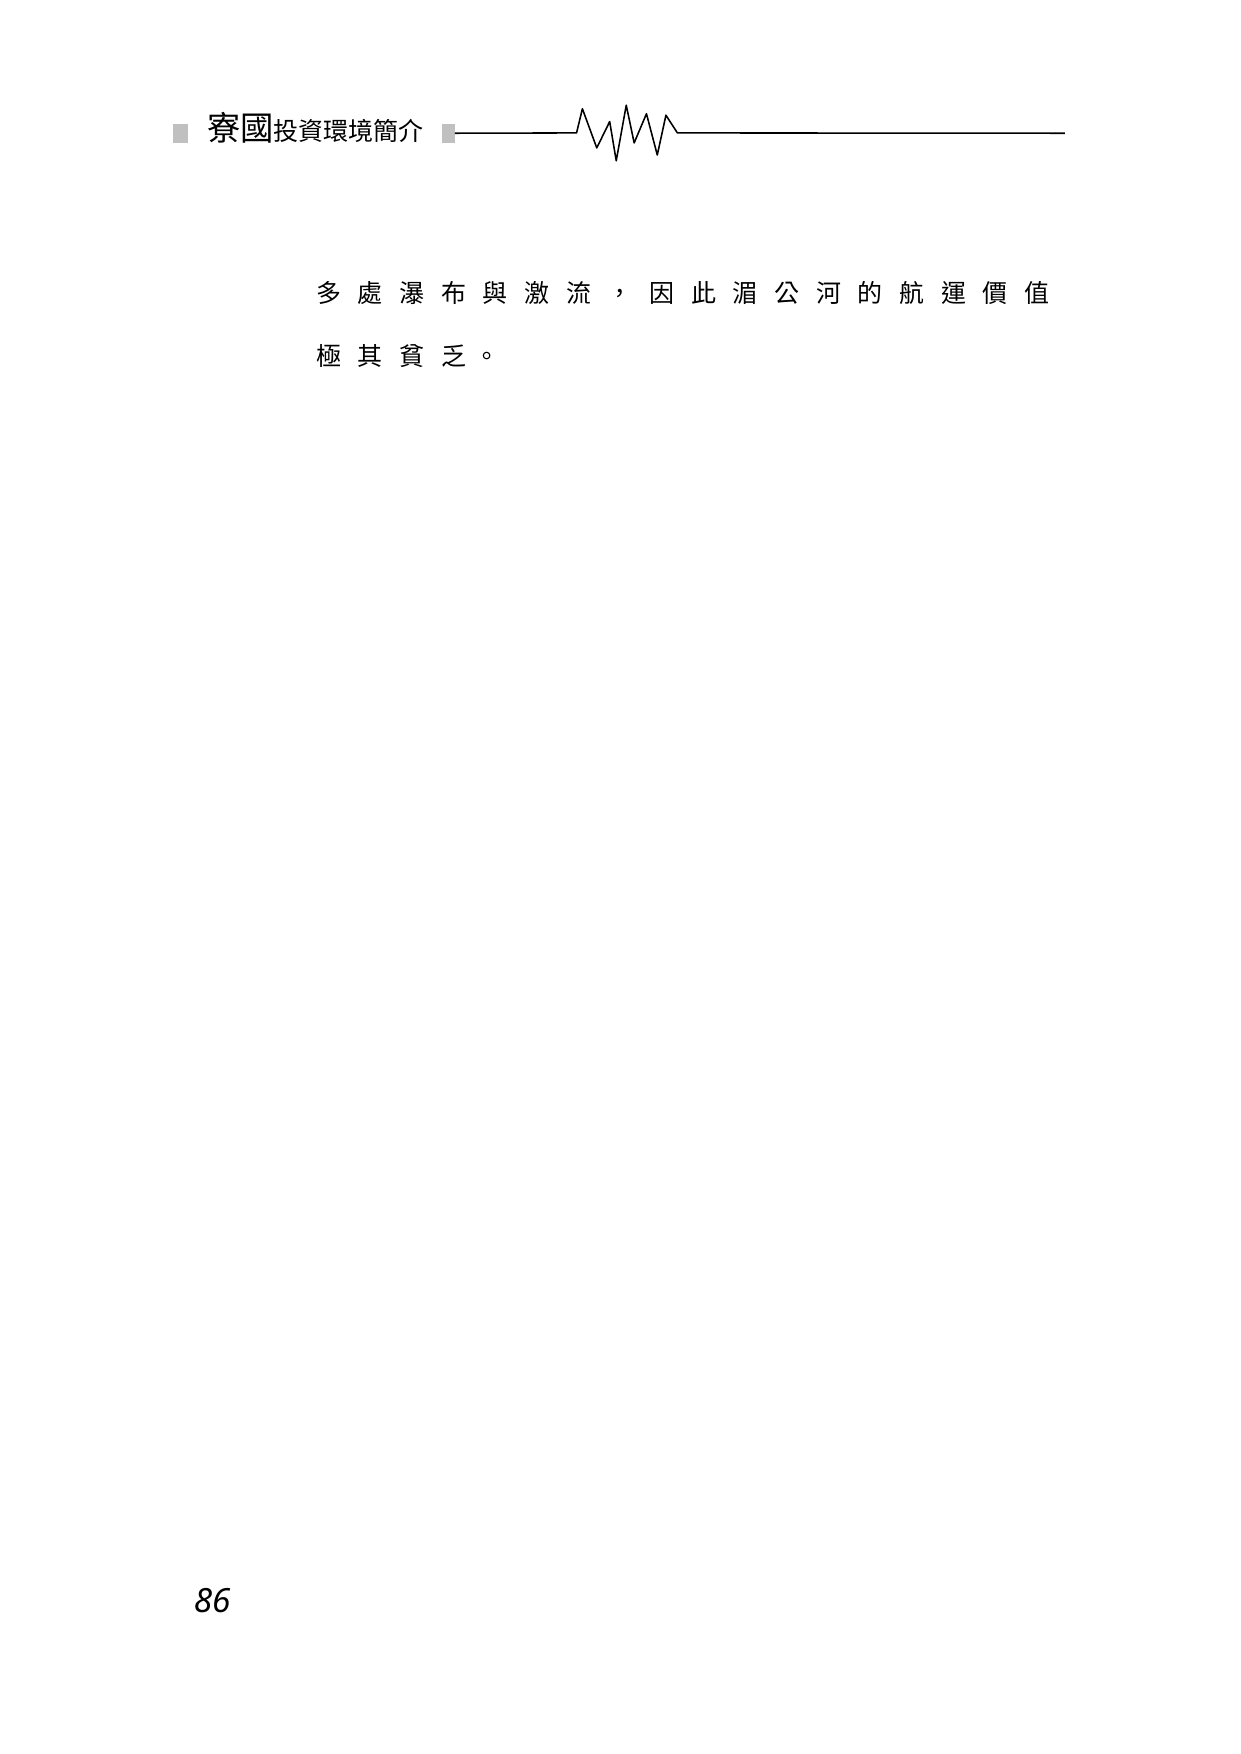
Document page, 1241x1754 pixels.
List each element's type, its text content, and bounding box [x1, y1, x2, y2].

text 多處瀑布與激流，因此湄公河的航運價值極其貧乏。 [281, 250, 1058, 375]
